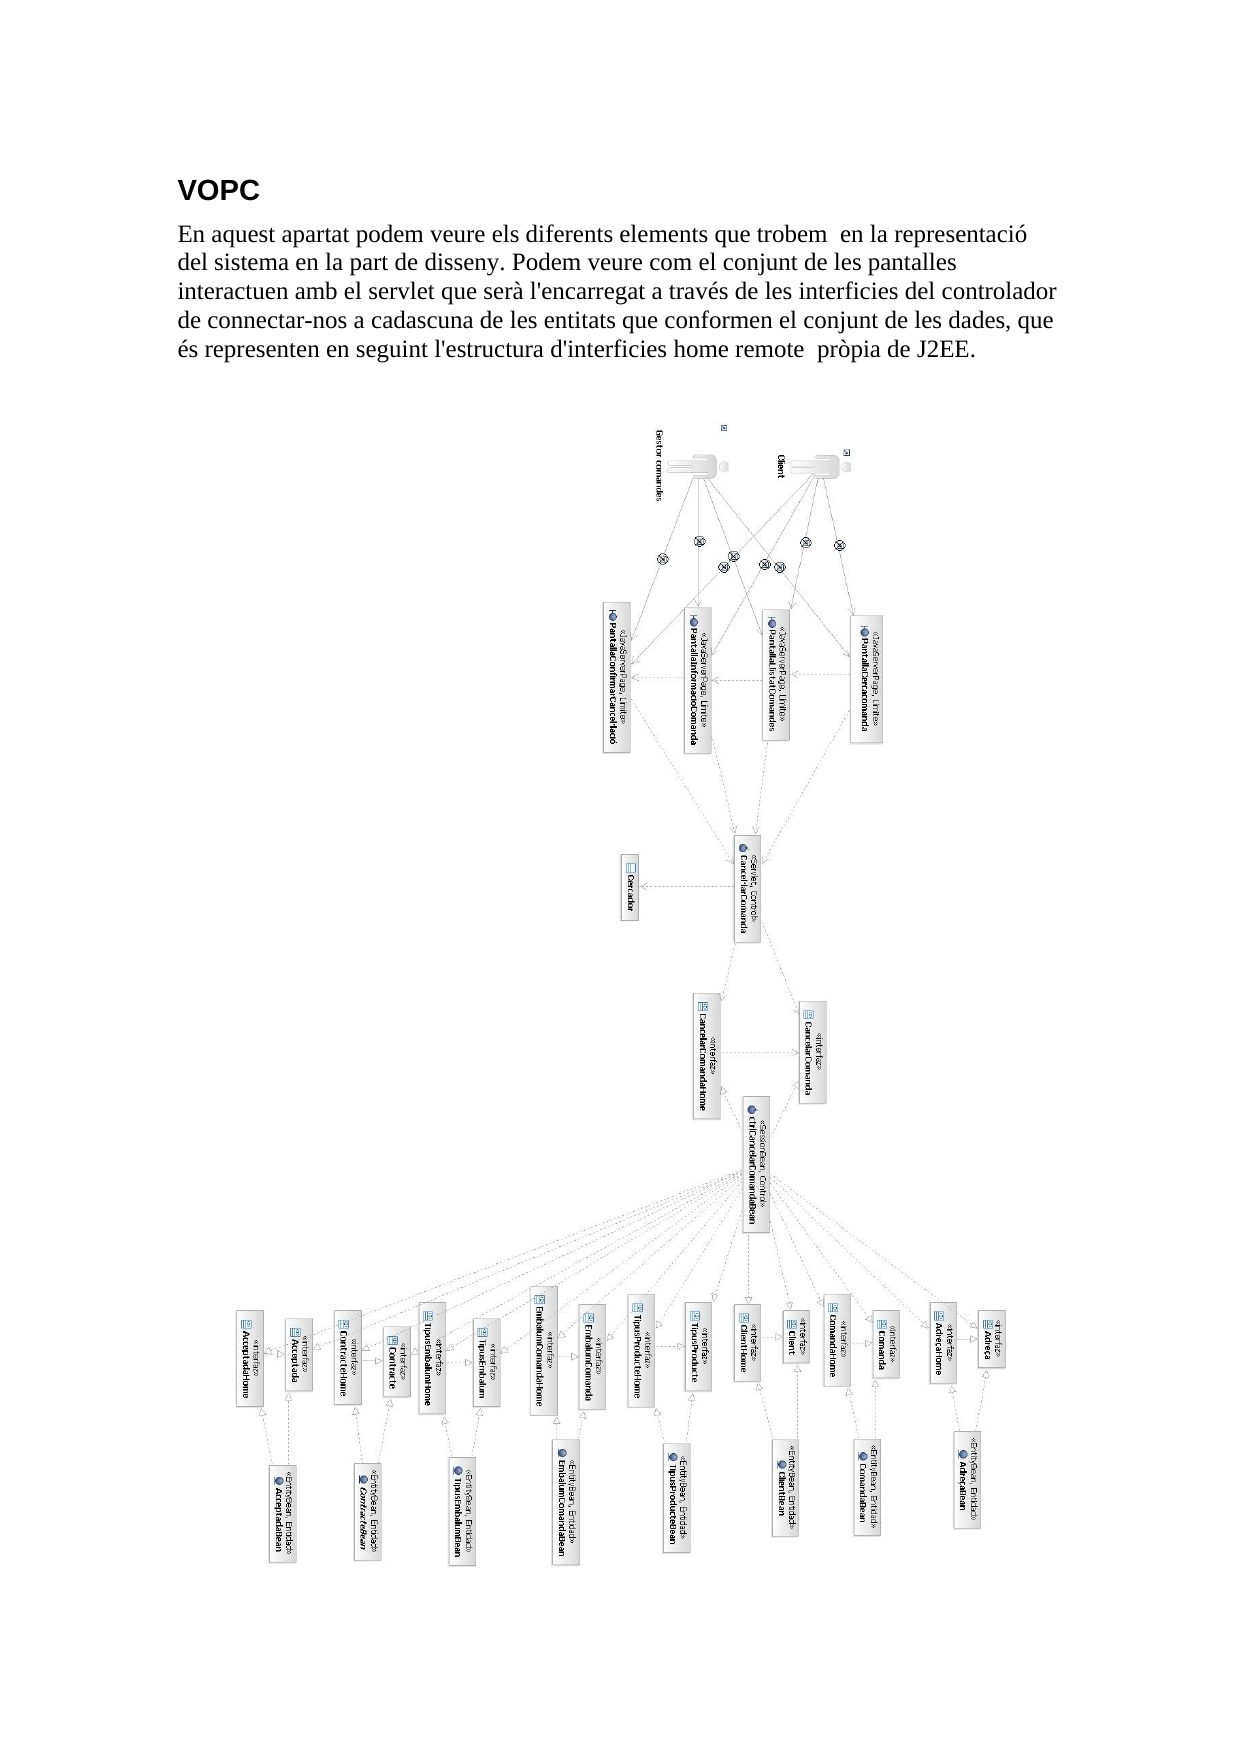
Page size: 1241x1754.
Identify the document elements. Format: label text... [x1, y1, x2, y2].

picture [228, 416, 1012, 1575]
text En aquest apartat podem veure els diferents elements que trobem en la representació del sistema en la part de disseny. Podem veure com el conjunt de les pantalles interactuen amb el servlet que serà l'encarregat a través de les interficies del controlador de connectar-nos a cadascuna de les entitats que conformen el conjunt de les dades, que és representen en seguint l'estructura d'interficies home remote pròpia de J2EE. [177, 219, 1063, 362]
subtitle VOPC [177, 173, 1063, 206]
